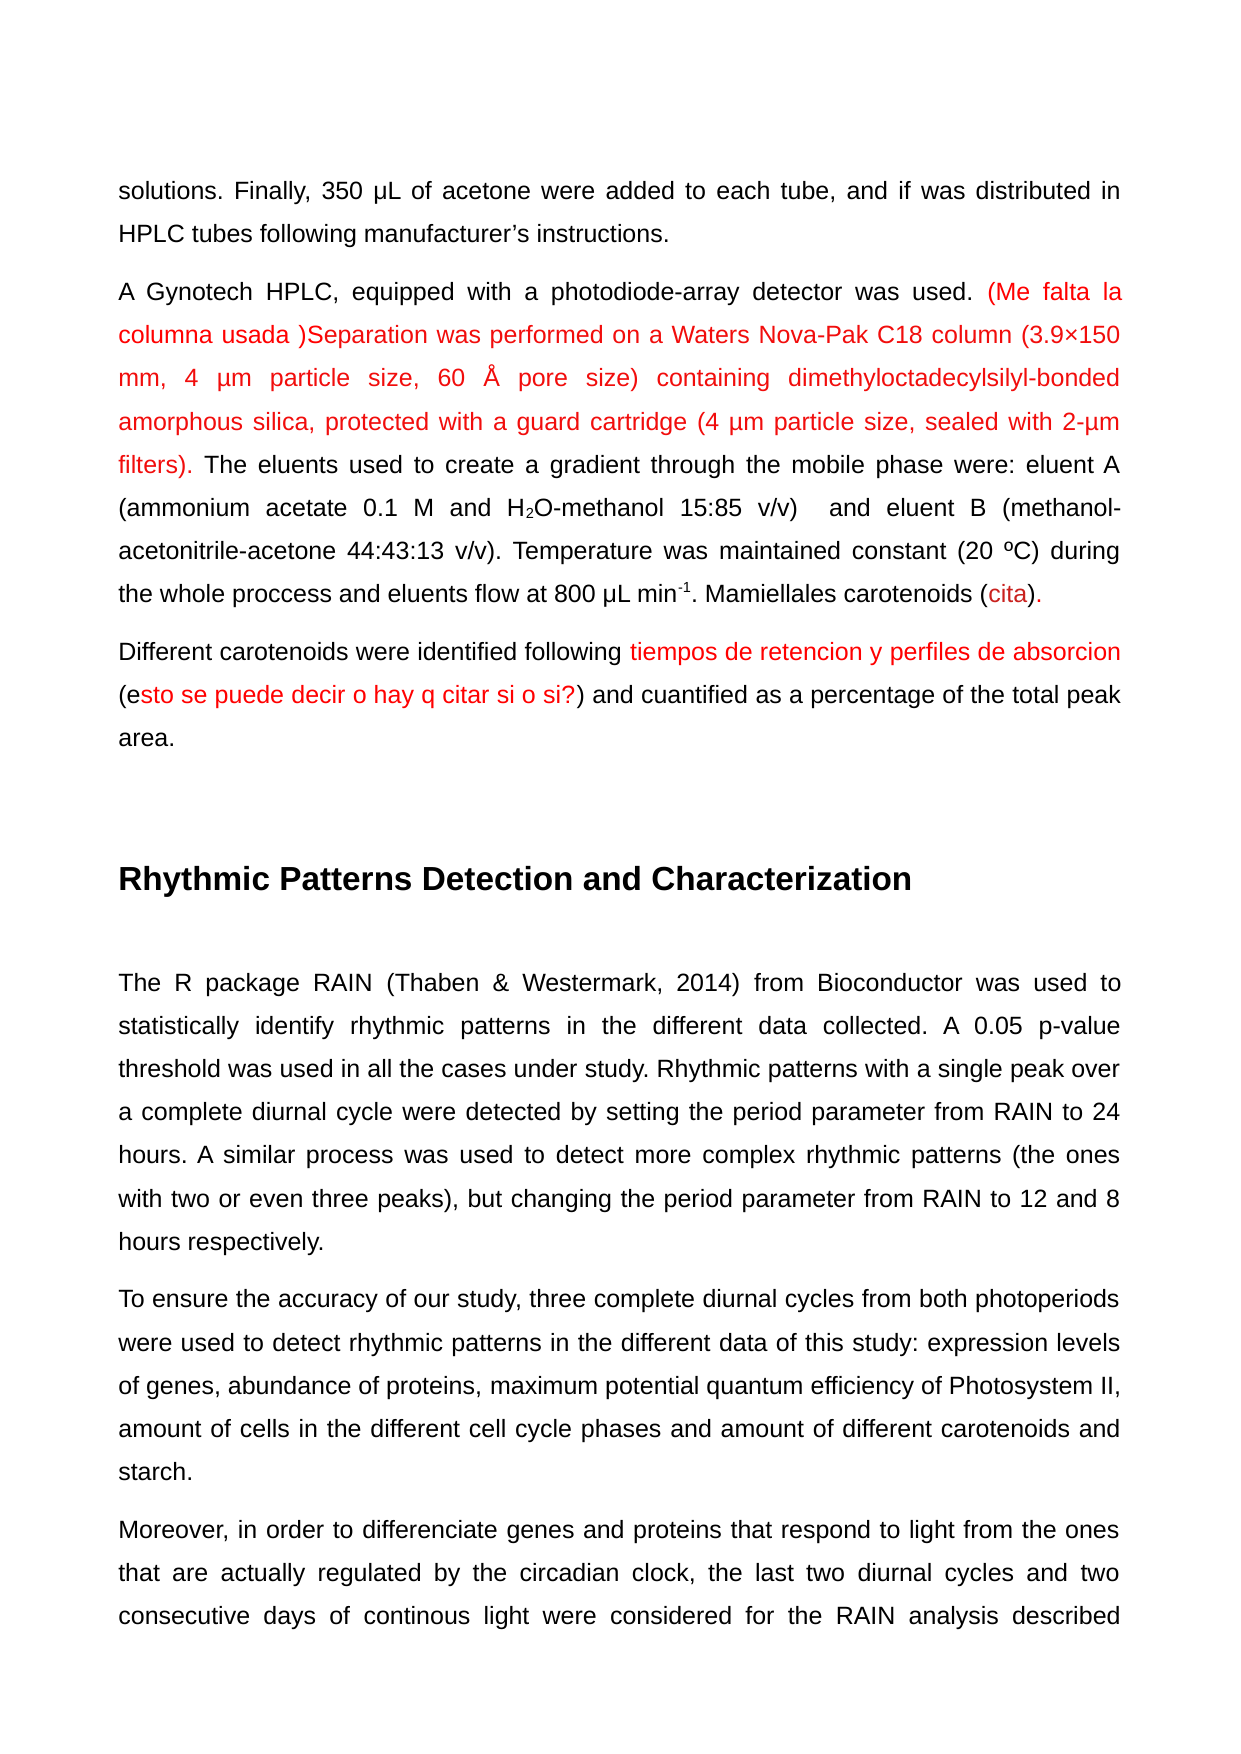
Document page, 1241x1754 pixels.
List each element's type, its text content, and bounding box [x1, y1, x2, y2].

subtitle Rhythmic Patterns Detection and Characterization [118, 859, 1122, 898]
text Moreover, in order to differenciate genes and proteins that respond to light from the ones that are actually regulated by the circadian clock, the last two diurnal cycles and two consecutive days of continous light were considered for the RAIN analysis described [118, 1514, 1122, 1629]
text Different carotenoids were identified following tiempos de retencion y perfiles de absorcion (esto se puede decir o hay q citar si o si?) and cuantified as a percentage of the total peak area. [118, 637, 1122, 752]
text A Gynotech HPLC, equipped with a photodiode-array detector was used. (Me falta la columna usada )Separation was performed on a Waters Nova-Pak C18 column (3.9×150 mm, 4 µm particle size, 60 Å pore size) containing dimethyloctadecylsilyl-bonded amorphous silica, protected with a guard cartridge (4 µm particle size, sealed with 2-µm filters). The eluents used to create a gradient through the mobile phase were: eluent A (ammonium acetate 0.1 M and H2O-methanol 15:85 v/v) and eluent B (methanol-acetonitrile-acetone 44:43:13 v/v). Temperature was maintained constant (20 ºC) during the whole proccess and eluents flow at 800 μL min-1. Mamiellales carotenoids (cita). [118, 277, 1122, 608]
text solutions. Finally, 350 μL of acetone were added to each tube, and if was distributed in HPLC tubes following manufacturer’s instructions. [118, 176, 1122, 248]
text The R package RAIN (Thaben & Westermark, 2014)⁠ from Bioconductor was used to statistically identify rhythmic patterns in the different data collected. A 0.05 p-value threshold was used in all the cases under study. Rhythmic patterns with a single peak over a complete diurnal cycle were detected by setting the period parameter from RAIN to 24 hours. A similar process was used to detect more complex rhythmic patterns (the ones with two or even three peaks), but changing the period parameter from RAIN to 12 and 8 hours respectively. [118, 968, 1122, 1255]
text To ensure the accuracy of our study, three complete diurnal cycles from both photoperiods were used to detect rhythmic patterns in the different data of this study: expression levels of genes, abundance of proteins, maximum potential quantum efficiency of Photosystem II, amount of cells in the different cell cycle phases and amount of different carotenoids and starch. [118, 1284, 1122, 1486]
